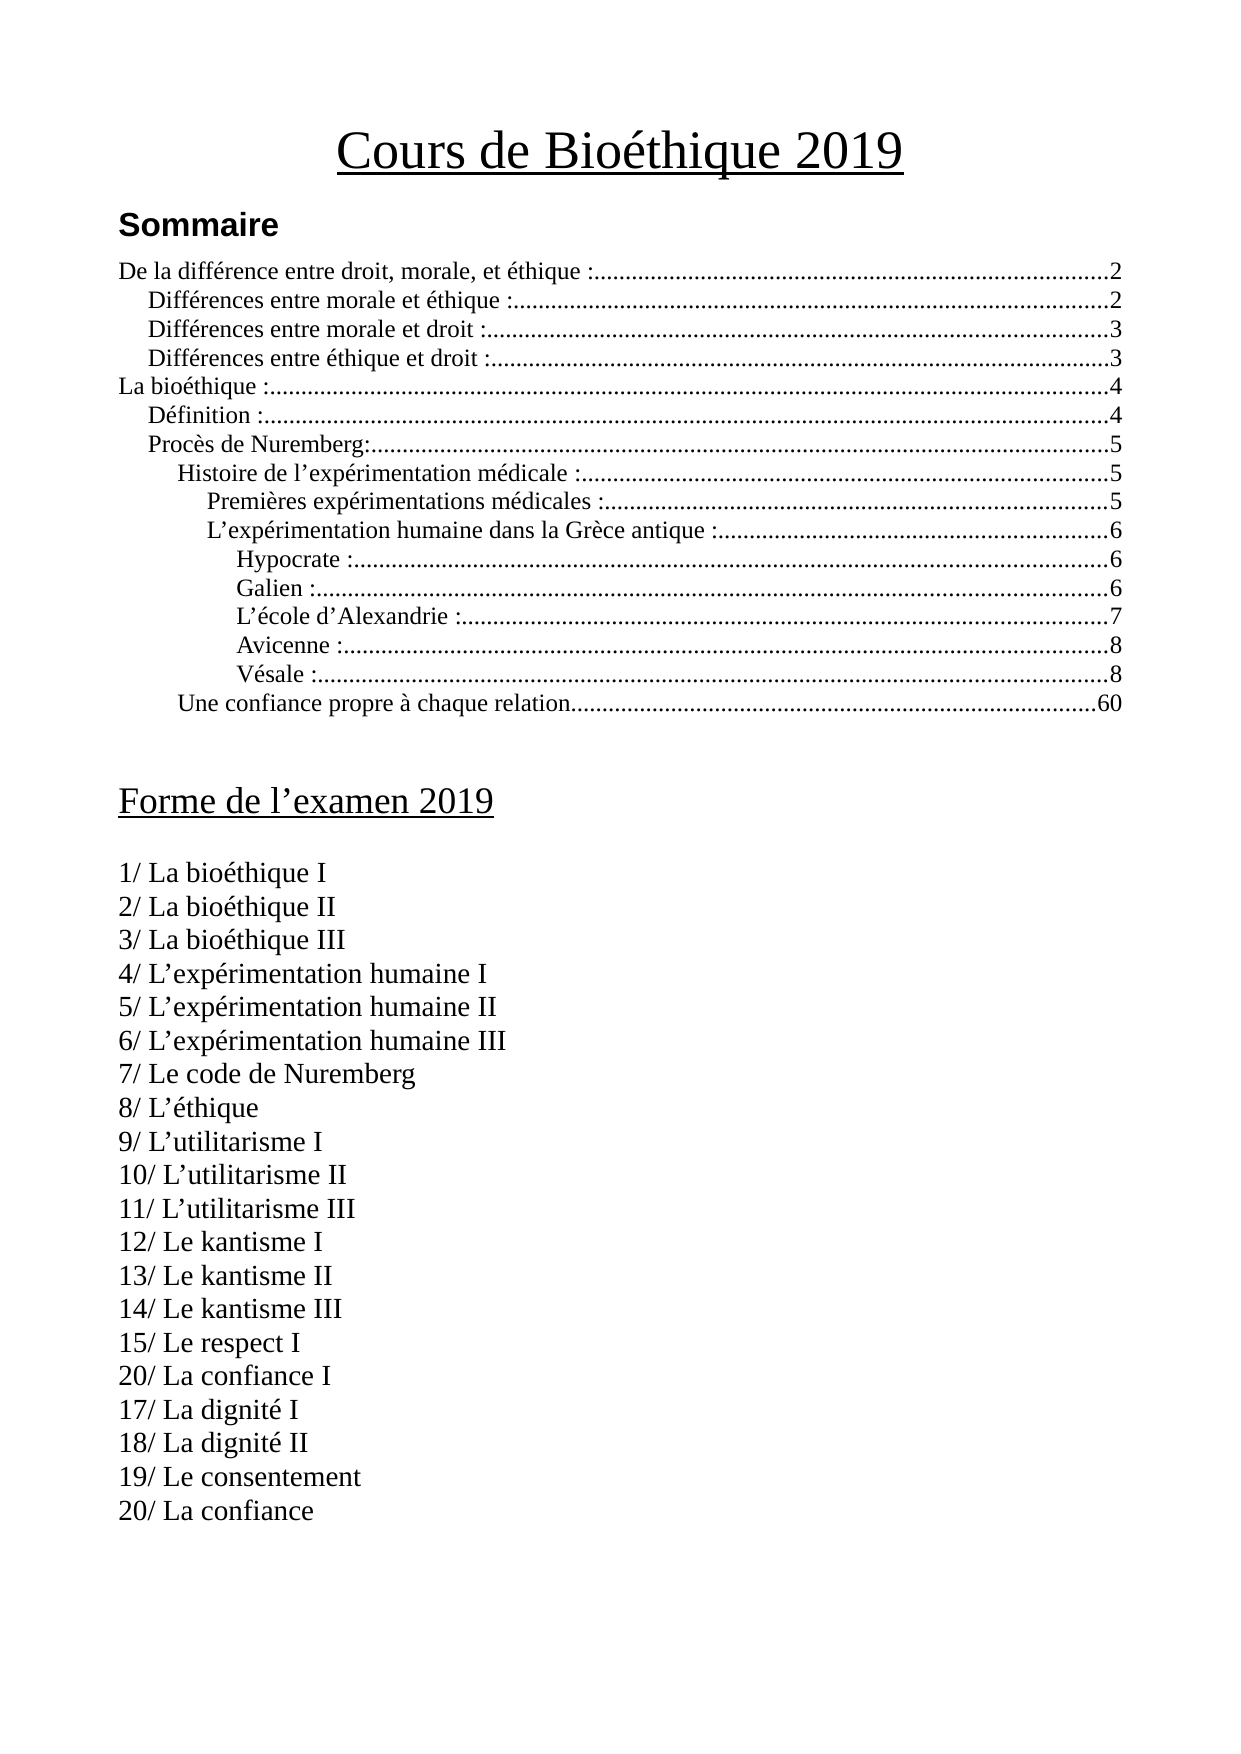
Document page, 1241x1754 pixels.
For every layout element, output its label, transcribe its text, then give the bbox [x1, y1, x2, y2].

text Différences entre morale et éthique : 2 [148, 285, 1122, 314]
text 3/ La bioéthique III [118, 922, 1122, 956]
text Avicenne : 8 [236, 630, 1122, 659]
text 17/ La dignité I [118, 1392, 1122, 1426]
text 2/ La bioéthique II [118, 889, 1122, 922]
text 10/ L’utilitarisme II [118, 1157, 1122, 1191]
text Cours de Bioéthique 2019 [118, 118, 1122, 180]
text De la différence entre droit, morale, et éthique : 2 [118, 256, 1122, 285]
subtitle Sommaire [118, 205, 1122, 244]
text 6/ L’expérimentation humaine III [118, 1023, 1122, 1057]
text 4/ L’expérimentation humaine I [118, 956, 1122, 989]
text 19/ Le consentement [118, 1459, 1122, 1493]
text 11/ L’utilitarisme III [118, 1191, 1122, 1224]
text Une confiance propre à chaque relation 60 [177, 688, 1122, 716]
text 20/ La confiance [118, 1493, 1122, 1526]
text 8/ L’éthique [118, 1090, 1122, 1124]
text 18/ La dignité II [118, 1426, 1122, 1459]
text 13/ Le kantisme II [118, 1258, 1122, 1291]
text 12/ Le kantisme I [118, 1224, 1122, 1258]
text Histoire de l’expérimentation médicale : 5 [177, 458, 1122, 486]
text 7/ Le code de Nuremberg [118, 1057, 1122, 1090]
text Procès de Nuremberg: 5 [148, 429, 1122, 458]
text 5/ L’expérimentation humaine II [118, 989, 1122, 1023]
text Différences entre éthique et droit : 3 [148, 343, 1122, 371]
text 14/ Le kantisme III [118, 1291, 1122, 1325]
text L’expérimentation humaine dans la Grèce antique : 6 [207, 515, 1122, 544]
text Différences entre morale et droit : 3 [148, 314, 1122, 343]
text L’école d’Alexandrie : 7 [236, 601, 1122, 630]
text Premières expérimentations médicales : 5 [207, 486, 1122, 515]
text Hypocrate : 6 [236, 544, 1122, 573]
text Galien : 6 [236, 573, 1122, 601]
text Vésale : 8 [236, 659, 1122, 688]
text 15/ Le respect I [118, 1325, 1122, 1358]
text 9/ L’utilitarisme I [118, 1124, 1122, 1157]
text La bioéthique : 4 [118, 371, 1122, 400]
text 1/ La bioéthique I [118, 855, 1122, 889]
text 20/ La confiance I [118, 1358, 1122, 1392]
text Forme de l’examen 2019 [118, 779, 1122, 822]
text Définition : 4 [148, 400, 1122, 429]
